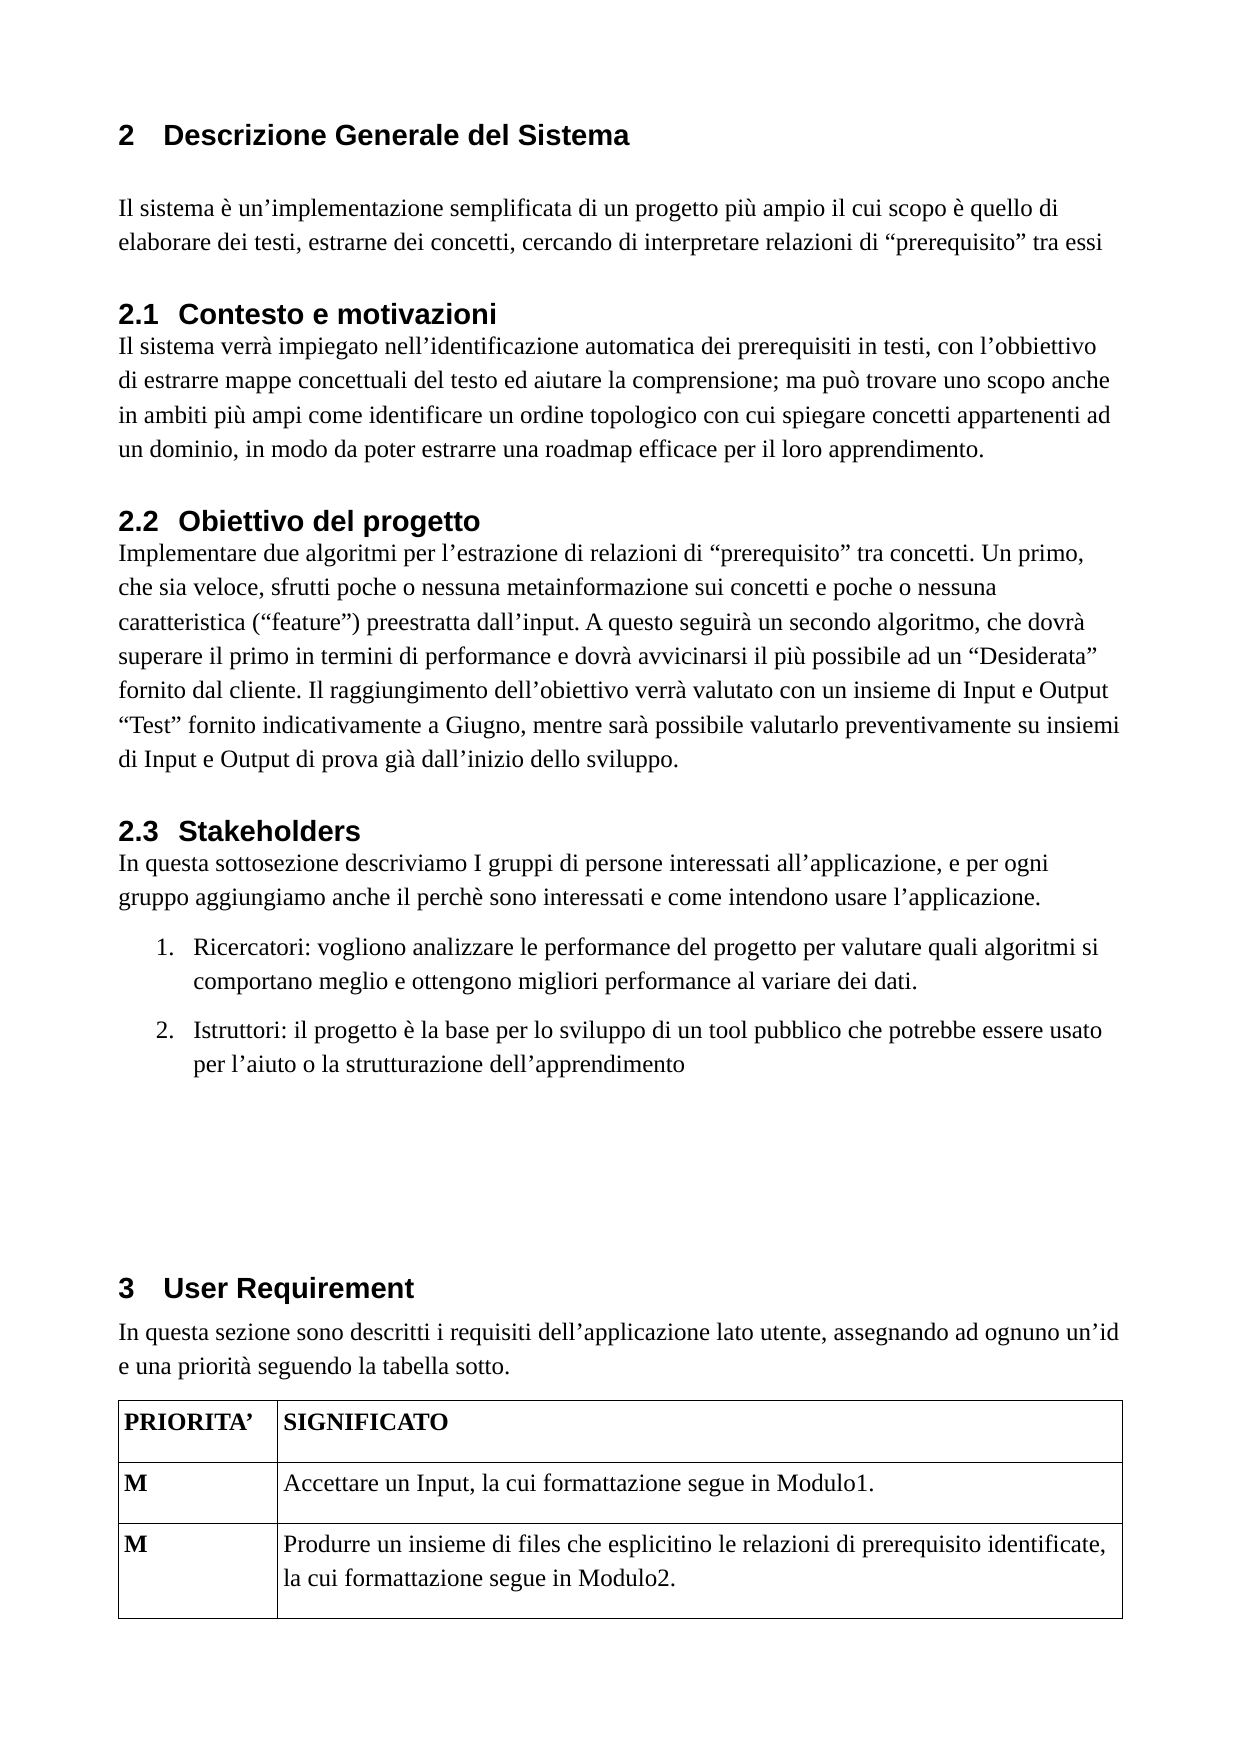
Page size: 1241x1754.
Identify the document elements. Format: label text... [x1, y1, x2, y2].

table_cell M [119, 1524, 277, 1618]
text In questa sottosezione descriviamo I gruppi di persone interessati all’applicazione, e per ogni gruppo aggiungiamo anche il perchè sono interessati e come intendono usare l’applicazione. [118, 848, 1122, 911]
text Il sistema è un’implementazione semplificata di un progetto più ampio il cui scopo è quello di elaborare dei testi, estrarne dei concetti, cercando di interpretare relazioni di “prerequisito” tra essi [118, 193, 1122, 256]
subtitle Obiettivo del progetto [118, 504, 1122, 538]
text Implementare due algoritmi per l’estrazione di relazioni di “prerequisito” tra concetti. Un primo, che sia veloce, sfrutti poche o nessuna metainformazione sui concetti e poche o nessuna caratteristica (“feature”) preestratta dall’input. A questo seguirà un secondo algoritmo, che dovrà superare il primo in termini di performance e dovrà avvicinarsi il più possibile ad un “Desiderata” fornito dal cliente. Il raggiungimento dell’obiettivo verrà valutato con un insieme di Input e Output “Test” fornito indicativamente a Giugno, mentre sarà possibile valutarlo preventivamente su insiemi di Input e Output di prova già dall’inizio dello sviluppo. [118, 538, 1122, 773]
subtitle Stakeholders [118, 814, 1122, 848]
subtitle User Requirement [118, 1271, 1122, 1304]
text In questa sezione sono descritti i requisiti dell’applicazione lato utente, assegnando ad ognuno un’id e una priorità seguendo la tabella sotto. [118, 1317, 1122, 1380]
list Istruttori: il progetto è la base per lo sviluppo di un tool pubblico che potrebbe essere usato per l’aiuto o la strutturazione dell’apprendimento [156, 1015, 1122, 1078]
table_cell Produrre un insieme di files che esplicitino le relazioni di prerequisito identificate, la cui formattazione segue in Modulo2. [278, 1524, 1122, 1618]
list Ricercatori: vogliono analizzare le performance del progetto per valutare quali algoritmi si comportano meglio e ottengono migliori performance al variare dei dati. [156, 932, 1122, 995]
table_header PRIORITA’ [119, 1401, 277, 1461]
subtitle Descrizione Generale del Sistema [118, 118, 1122, 152]
table_header SIGNIFICATO [278, 1401, 1122, 1461]
subtitle Contesto e motivazioni [118, 297, 1122, 331]
text Il sistema verrà impiegato nell’identificazione automatica dei prerequisiti in testi, con l’obbiettivo di estrarre mappe concettuali del testo ed aiutare la comprensione; ma può trovare uno scopo anche in ambiti più ampi come identificare un ordine topologico con cui spiegare concetti appartenenti ad un dominio, in modo da poter estrarre una roadmap efficace per il loro apprendimento. [118, 331, 1122, 463]
table_cell M [119, 1463, 277, 1522]
table_cell Accettare un Input, la cui formattazione segue in Modulo1. [278, 1463, 1122, 1522]
